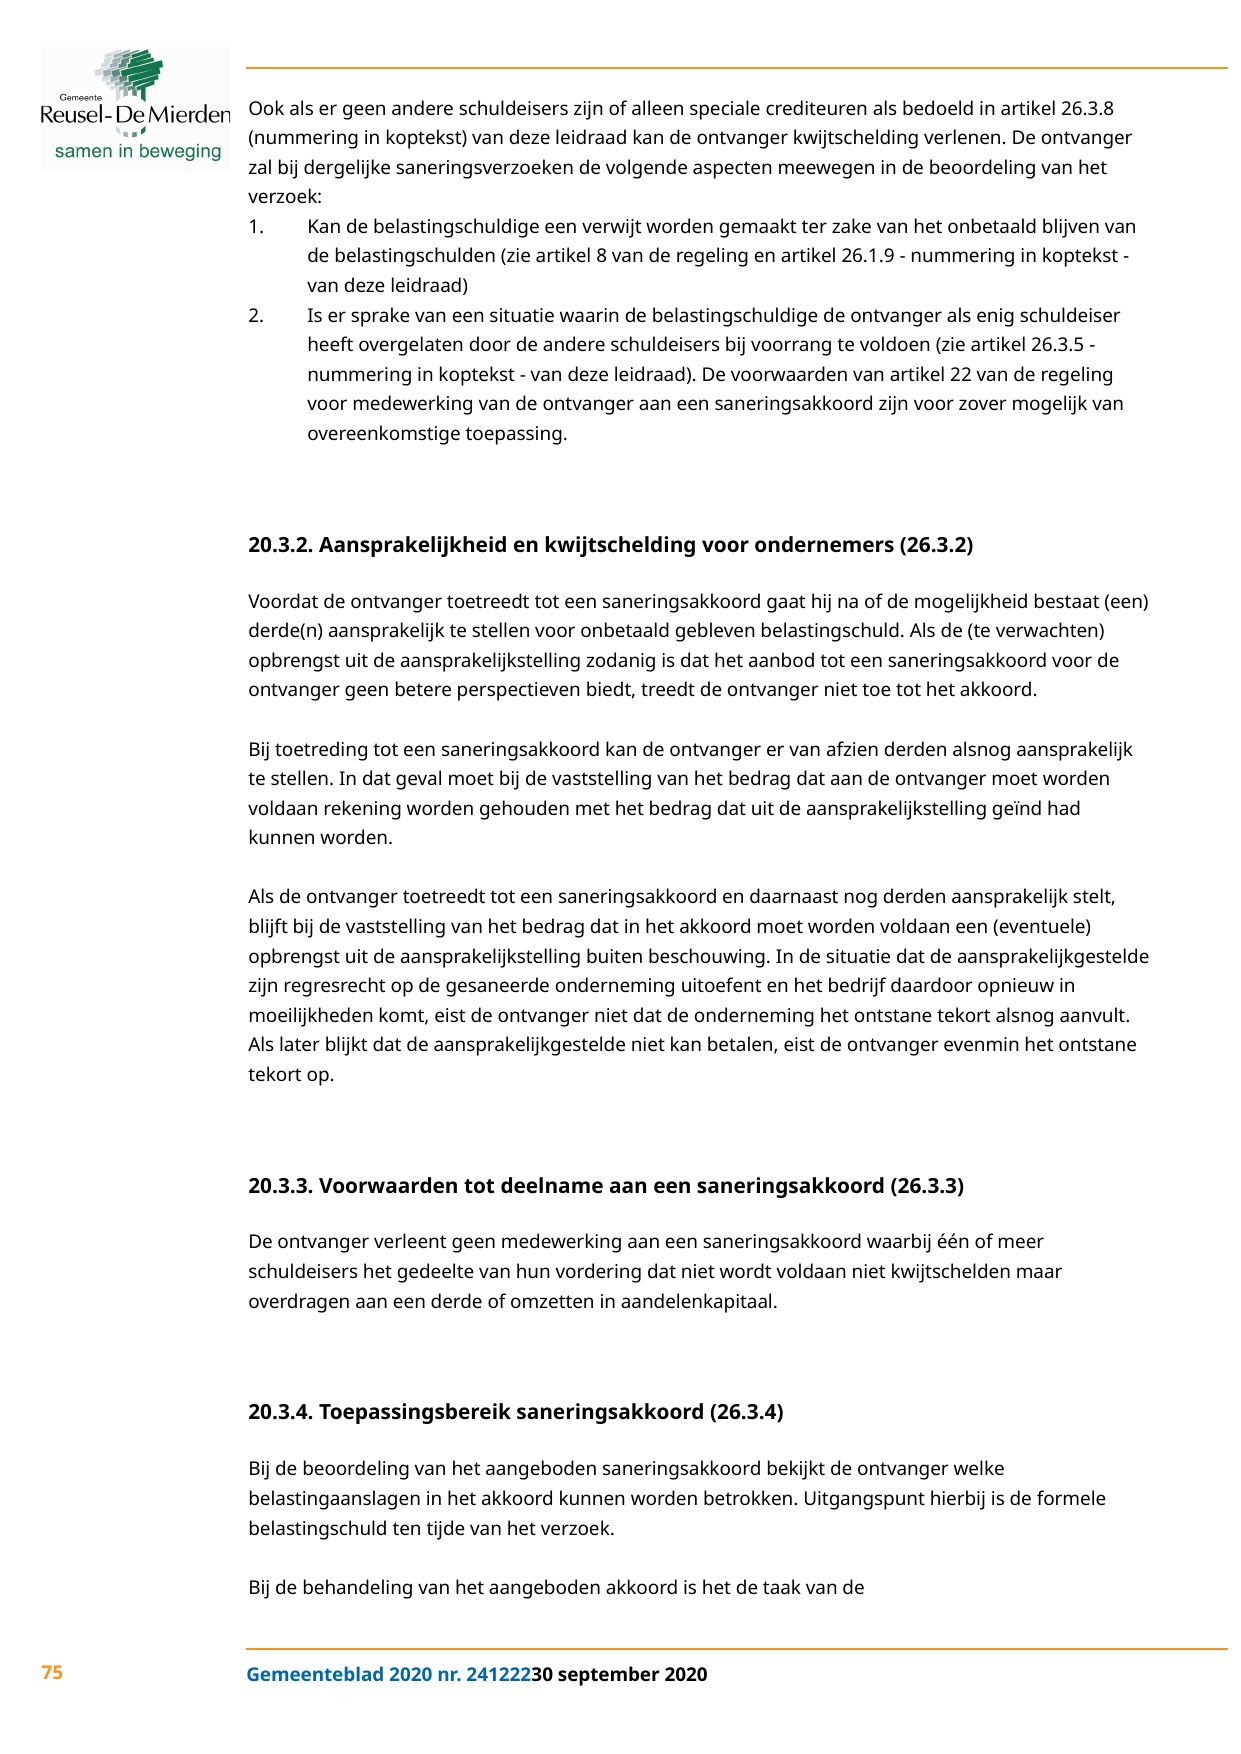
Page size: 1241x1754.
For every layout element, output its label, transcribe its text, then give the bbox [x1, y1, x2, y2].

text Voordat de ontvanger toetreedt tot een saneringsakkoord gaat hij na of de mogelijkheid bestaat (een) derde(n) aansprakelijk te stellen voor onbetaald gebleven belastingschuld. Als de (te verwachten) opbrengst uit de aansprakelijkstelling zodanig is dat het aanbod tot een saneringsakkoord voor de ontvanger geen betere perspectieven biedt, treedt de ontvanger niet toe tot het akkoord. [248, 588, 1152, 702]
text 20.3.3. Voorwaarden tot deelname aan een saneringsakkoord (26.3.3) [248, 1171, 1152, 1199]
text Als de ontvanger toetreedt tot een saneringsakkoord en daarnaast nog derden aansprakelijk stelt, blijft bij de vaststelling van het bedrag dat in het akkoord moet worden voldaan een (eventuele) opbrengst uit de aansprakelijkstelling buiten beschouwing. In de situatie dat de aansprakelijkgestelde zijn regresrecht op de gesaneerde onderneming uitoefent en het bedrijf daardoor opnieuw in moeilijkheden komt, eist de ontvanger niet dat de onderneming het ontstane tekort alsnog aanvult. Als later blijkt dat de aansprakelijkgestelde niet kan betalen, eist de ontvanger evenmin het ontstane tekort op. [248, 884, 1152, 1087]
picture [41, 47, 231, 172]
text Bij de beoordeling van het aangeboden saneringsakkoord bekijkt de ontvanger welke belastingaanslagen in het akkoord kunnen worden betrokken. Uitgangspunt hierbij is de formele belastingschuld ten tijde van het verzoek. [248, 1456, 1152, 1540]
text 20.3.4. Toepassingsbereik saneringsakkoord (26.3.4) [248, 1397, 1152, 1426]
text Bij de behandeling van het aangeboden akkoord is het de taak van de [248, 1574, 1152, 1599]
list Kan de belastingschuldige een verwijt worden gemaakt ter zake van het onbetaald blijven van de belastingschulden (zie artikel 8 van de regeling en artikel 26.1.9 - nummering in koptekst - van deze leidraad) [248, 213, 1152, 298]
text De ontvanger verleent geen medewerking aan een saneringsakkoord waarbij één of meer schuldeisers het gedeelte van hun vordering dat niet wordt voldaan niet kwijtschelden maar overdragen aan een derde of omzetten in aandelenkapitaal. [248, 1229, 1152, 1314]
text Ook als er geen andere schuldeisers zijn of alleen speciale crediteuren als bedoeld in artikel 26.3.8 (nummering in koptekst) van deze leidraad kan de ontvanger kwijtschelding verlenen. De ontvanger zal bij dergelijke saneringsverzoeken de volgende aspecten meewegen in de beoordeling van het verzoek: [248, 95, 1152, 209]
list Is er sprake van een situatie waarin de belastingschuldige de ontvanger als enig schuldeiser heeft overgelaten door de andere schuldeisers bij voorrang te voldoen (zie artikel 26.3.5 - nummering in koptekst - van deze leidraad). De voorwaarden van artikel 22 van de regeling voor medewerking van de ontvanger aan een saneringsakkoord zijn voor zover mogelijk van overeenkomstige toepassing. [248, 302, 1152, 446]
text 20.3.2. Aansprakelijkheid en kwijtschelding voor ondernemers (26.3.2) [248, 530, 1152, 558]
text Bij toetreding tot een saneringsakkoord kan de ontvanger er van afzien derden alsnog aansprakelijk te stellen. In dat geval moet bij de vaststelling van het bedrag dat aan de ontvanger moet worden voldaan rekening worden gehouden met het bedrag dat uit de aansprakelijkstelling geïnd had kunnen worden. [248, 736, 1152, 850]
